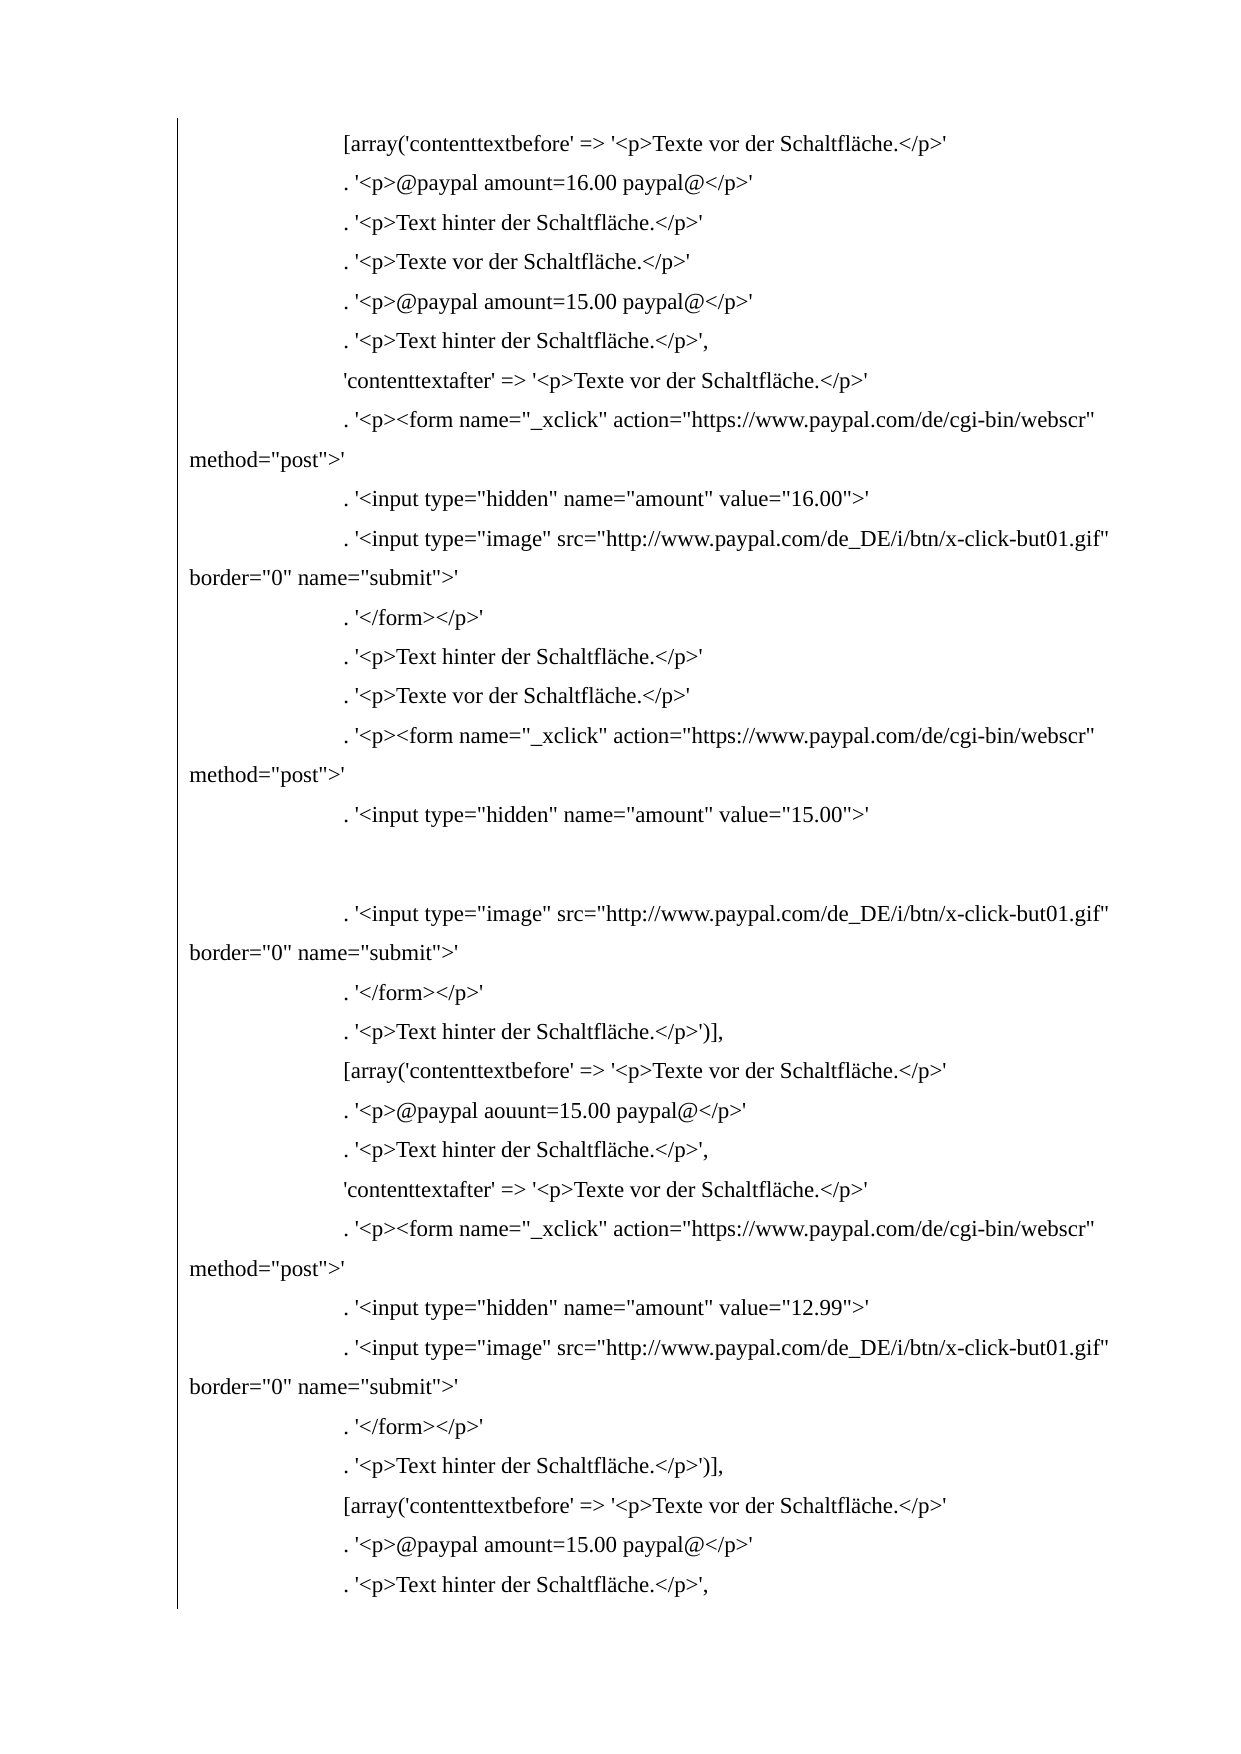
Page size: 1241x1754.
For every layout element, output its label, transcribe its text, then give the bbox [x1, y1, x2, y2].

text . '<input type="image" src="http://www.paypal.com/de_DE/i/btn/x-click-but01.gif" border="0" name="submit">' . '</form></p>' . '<p>Text hinter der Schaltfläche.</p>')], [array('contenttextbefore' => '<p>Texte vor der Schaltfläche.</p>' . '<p>@paypal aouunt=15.00 paypal@</p>' . '<p>Text hinter der Schaltfläche.</p>', 'contenttextafter' => '<p>Texte vor der Schaltfläche.</p>' . '<p><form name="_xclick" action="https://www.paypal.com/de/cgi-bin/webscr" method="post">' . '<input type="hidden" name="amount" value="12.99">' . '<input type="image" src="http://www.paypal.com/de_DE/i/btn/x-click-but01.gif" border="0" name="submit">' . '</form></p>' . '<p>Text hinter der Schaltfläche.</p>')], [array('contenttextbefore' => '<p>Texte vor der Schaltfläche.</p>' . '<p>@paypal amount=15.00 paypal@</p>' . '<p>Text hinter der Schaltfläche.</p>', [178, 888, 1122, 1609]
text [array('contenttextbefore' => '<p>Texte vor der Schaltfläche.</p>' . '<p>@paypal amount=16.00 paypal@</p>' . '<p>Text hinter der Schaltfläche.</p>' . '<p>Texte vor der Schaltfläche.</p>' . '<p>@paypal amount=15.00 paypal@</p>' . '<p>Text hinter der Schaltfläche.</p>', 'contenttextafter' => '<p>Texte vor der Schaltfläche.</p>' . '<p><form name="_xclick" action="https://www.paypal.com/de/cgi-bin/webscr" method="post">' . '<input type="hidden" name="amount" value="16.00">' . '<input type="image" src="http://www.paypal.com/de_DE/i/btn/x-click-but01.gif" border="0" name="submit">' . '</form></p>' . '<p>Text hinter der Schaltfläche.</p>' . '<p>Texte vor der Schaltfläche.</p>' . '<p><form name="_xclick" action="https://www.paypal.com/de/cgi-bin/webscr" method="post">' . '<input type="hidden" name="amount" value="15.00">' [178, 118, 1122, 827]
